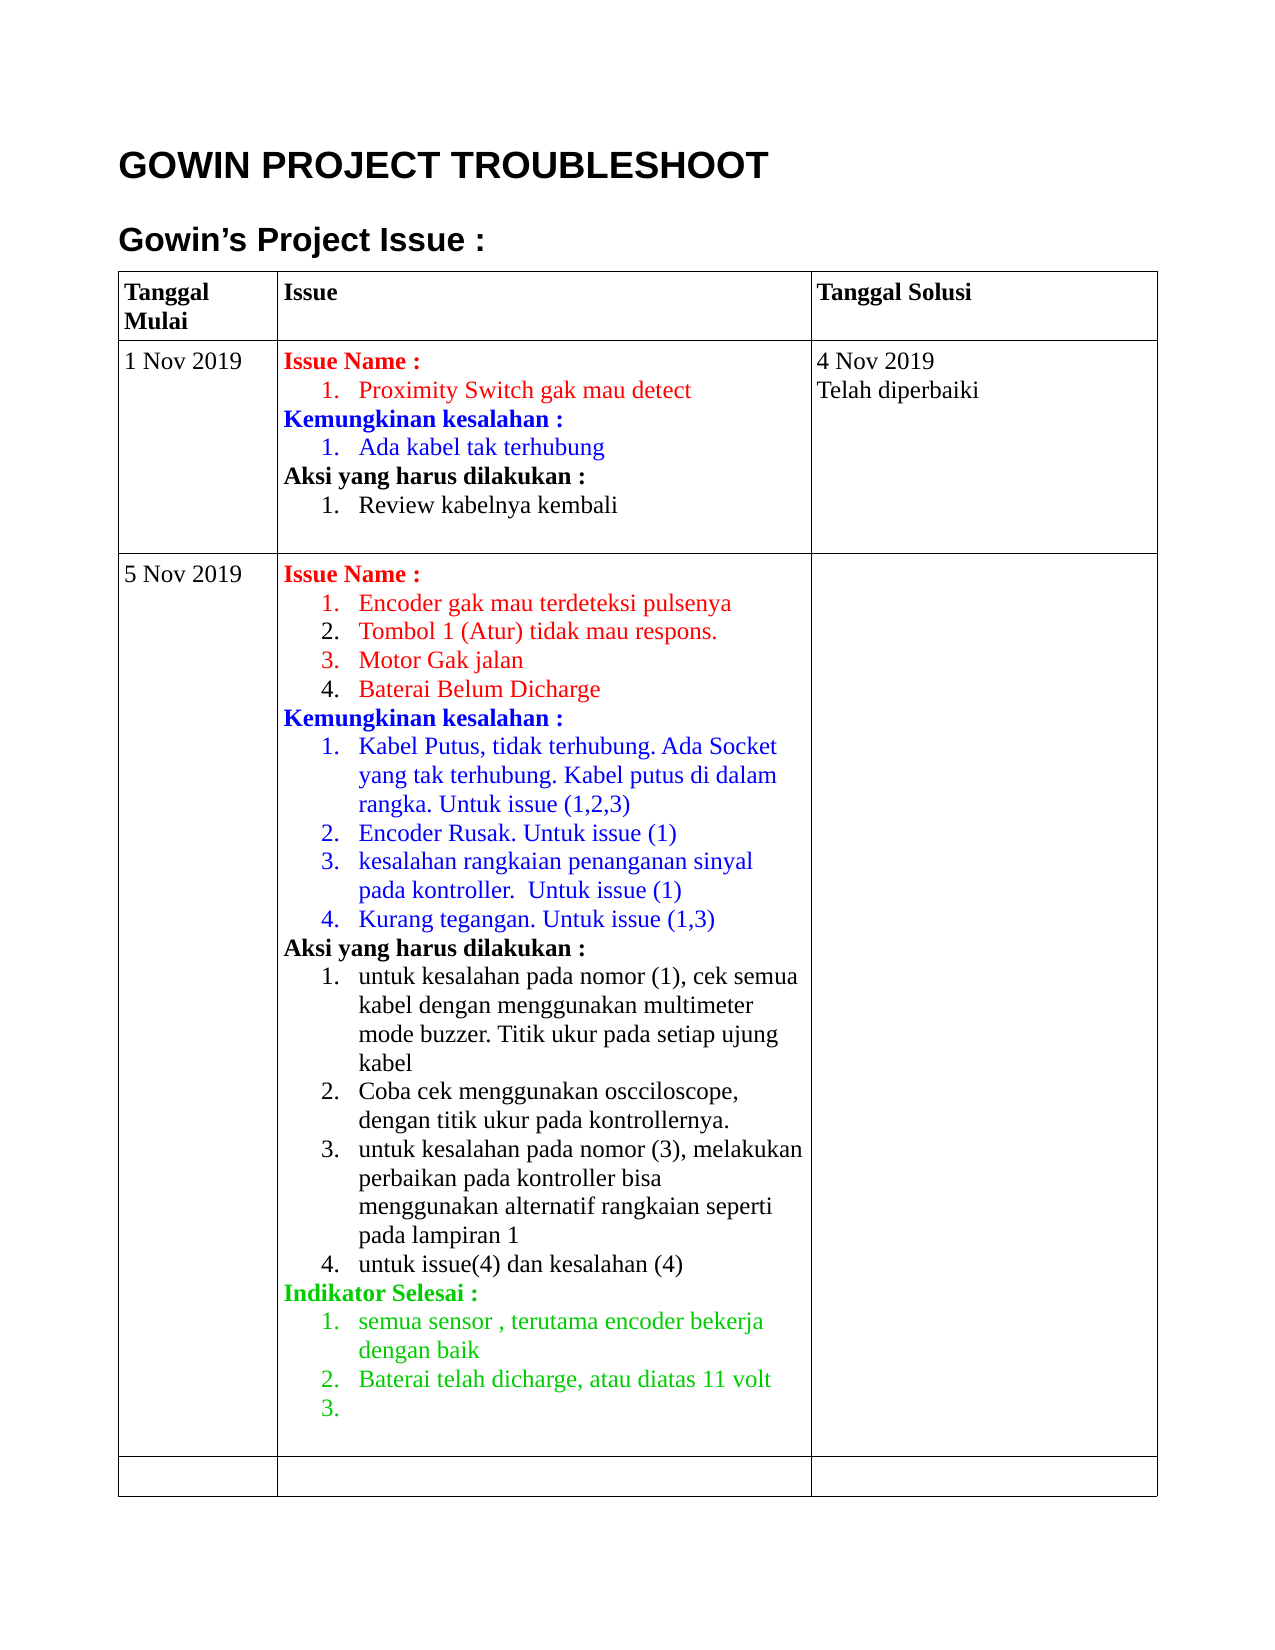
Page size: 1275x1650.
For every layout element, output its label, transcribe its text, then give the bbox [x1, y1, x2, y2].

table_cell [812, 1457, 1157, 1496]
table_cell [278, 1457, 811, 1496]
table_cell 4 Nov 2019 Telah diperbaiki [812, 341, 1157, 553]
table_header Tanggal Solusi [812, 272, 1157, 340]
table_cell Issue Name : Encoder gak mau terdeteksi pulsenya Tombol 1 (Atur) tidak mau respons. Motor Gak jalan Baterai Belum Dicharge Kemungkinan kesalahan : Kabel Putus, tidak terhubung. Ada Socket yang tak terhubung. Kabel putus di dalam rangka. Untuk issue (1,2,3) Encoder Rusak. Untuk issue (1) kesalahan rangkaian penanganan sinyal pada kontroller. Untuk issue (1) Kurang tegangan. Untuk issue (1,3) Aksi yang harus dilakukan : untuk kesalahan pada nomor (1), cek semua kabel dengan menggunakan multimeter mode buzzer. Titik ukur pada setiap ujung kabel Coba cek menggunakan oscciloscope, dengan titik ukur pada kontrollernya. untuk kesalahan pada nomor (3), melakukan perbaikan pada kontroller bisa menggunakan alternatif rangkaian seperti pada lampiran 1 untuk issue(4) dan kesalahan (4) Indikator Selesai : semua sensor , terutama encoder bekerja dengan baik Baterai telah dicharge, atau diatas 11 volt [278, 554, 811, 1456]
table_cell Issue Name : Proximity Switch gak mau detect Kemungkinan kesalahan : Ada kabel tak terhubung Aksi yang harus dilakukan : Review kabelnya kembali [278, 341, 811, 553]
table_cell 5 Nov 2019 [119, 554, 277, 1456]
table_cell [119, 1457, 277, 1496]
subtitle GOWIN PROJECT TROUBLESHOOT [118, 143, 1157, 187]
table_header Issue [278, 272, 811, 340]
table_cell 1 Nov 2019 [119, 341, 277, 553]
subtitle Gowin’s Project Issue : [118, 220, 1157, 259]
table_header Tanggal Mulai [119, 272, 277, 340]
table_cell [812, 554, 1157, 1456]
